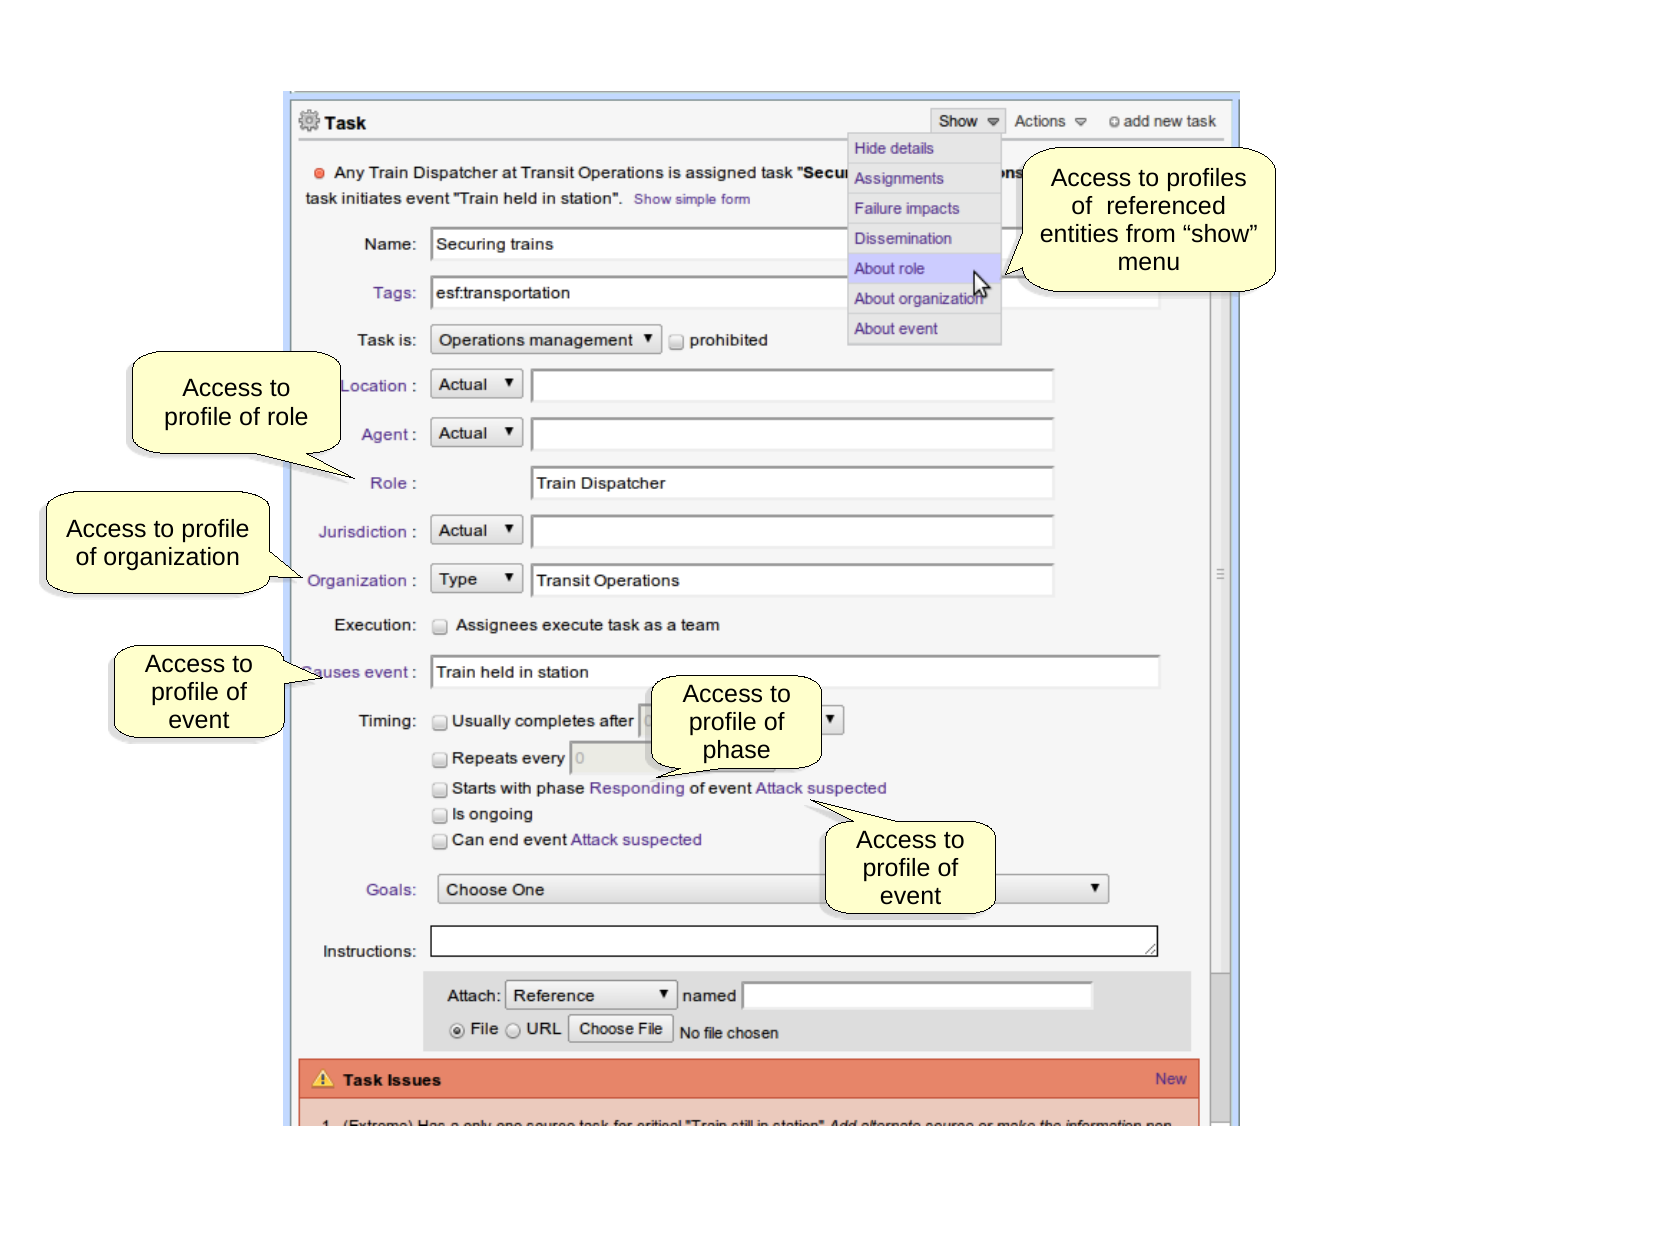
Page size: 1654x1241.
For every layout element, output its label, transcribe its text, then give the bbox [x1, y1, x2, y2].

text_box Access to profile of event [810, 799, 996, 914]
text_box Access to profiles of referenced entities from “show” menu [1005, 147, 1276, 292]
text_box Access to profile of phase [651, 675, 822, 778]
picture [283, 91, 1240, 1126]
text_box Access to profile of role [132, 351, 355, 479]
text_box Access to profile of event [114, 645, 323, 738]
text_box Access to profile of organization [46, 491, 303, 594]
